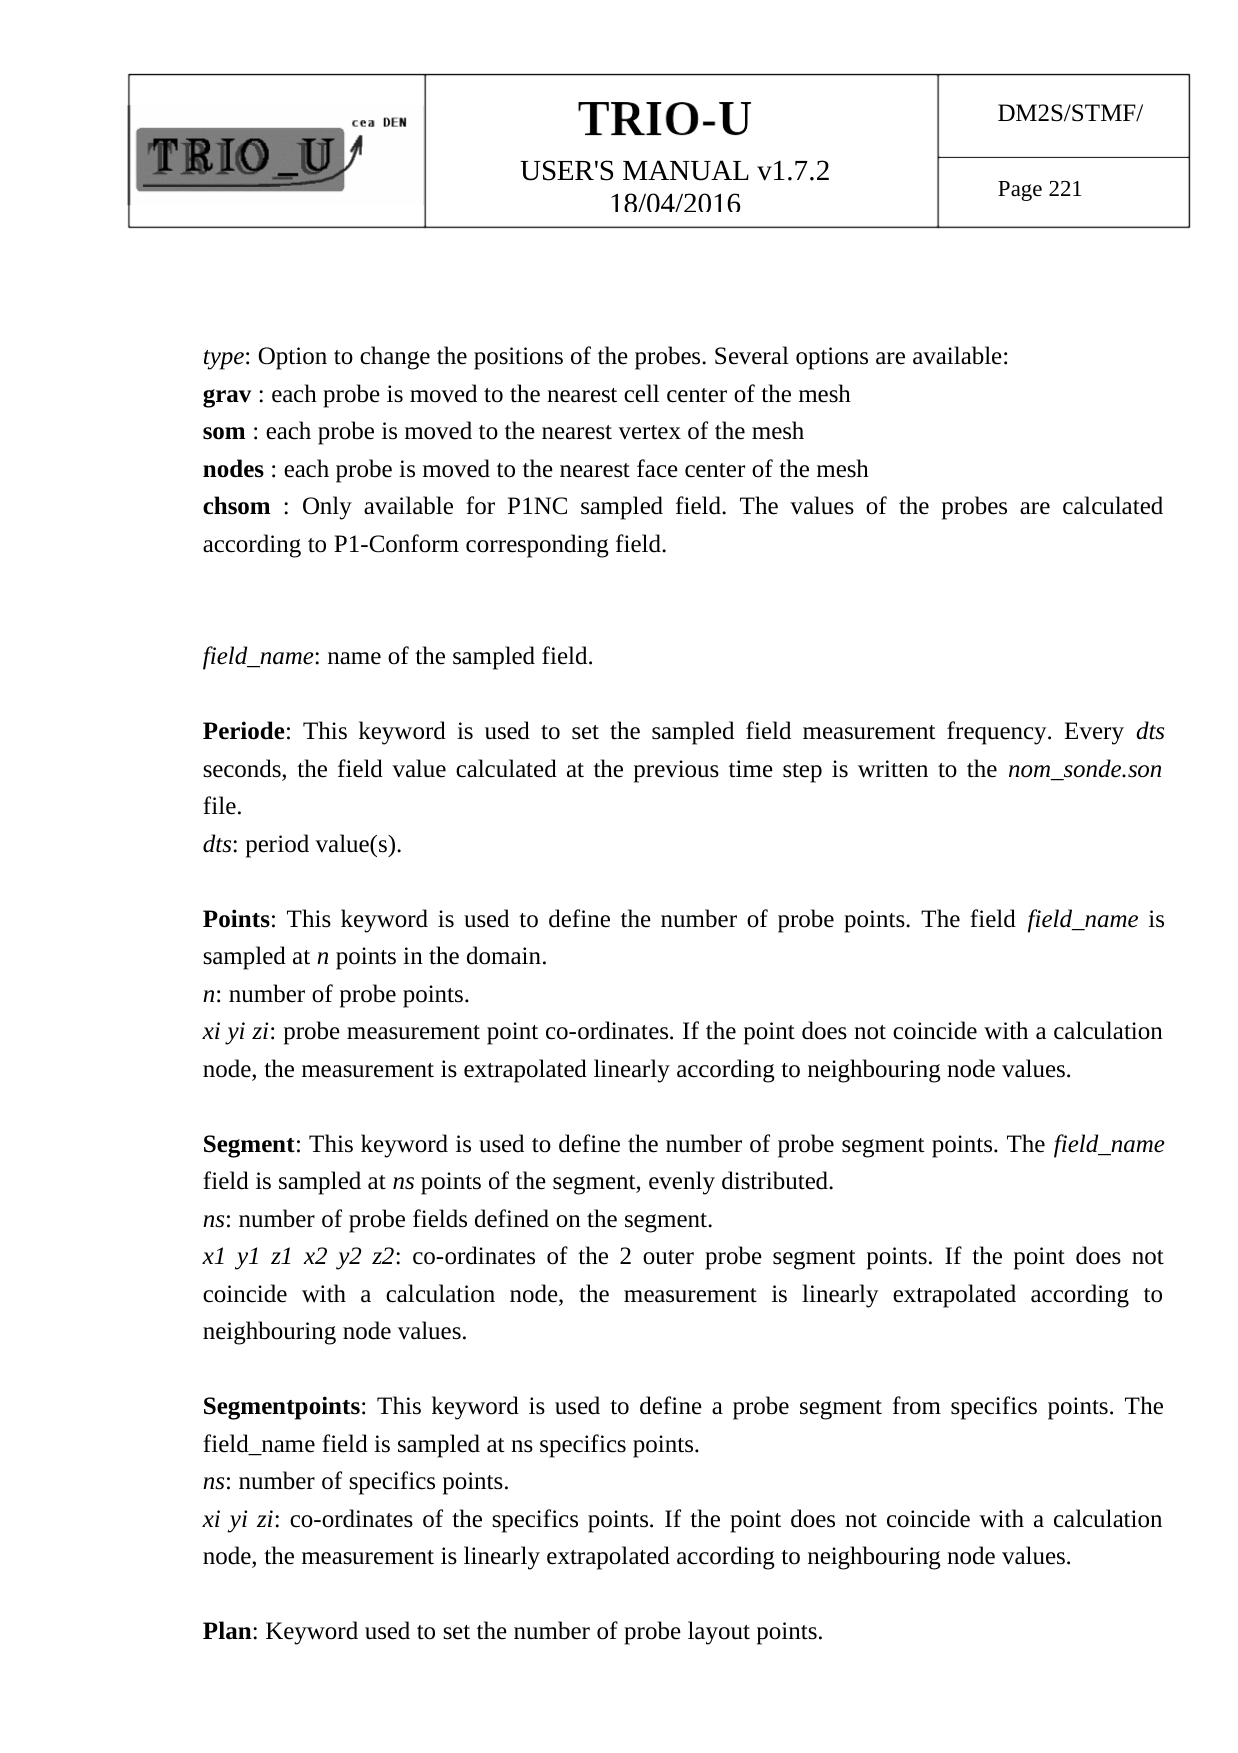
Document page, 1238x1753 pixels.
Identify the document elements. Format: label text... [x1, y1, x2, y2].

text Segment: This keyword is used to define the number of probe segment points. The field_name field is sampled at ns points of the segment, evenly distributed. [203, 1120, 1165, 1195]
text Points: This keyword is used to define the number of probe points. The field field_name is sampled at n points in the domain. [203, 895, 1165, 970]
text Segmentpoints: This keyword is used to define a probe segment from specifics points. The field_name field is sampled at ns specifics points. [203, 1383, 1165, 1458]
text xi yi zi: probe measurement point co-ordinates. If the point does not coincide with a calculation node, the measurement is extrapolated linearly according to neighbouring node values. [203, 1008, 1165, 1083]
text Plan: Keyword used to set the number of probe layout points. [203, 1608, 1165, 1645]
text dts: period value(s). [203, 820, 1165, 858]
text ns: number of probe fields defined on the segment. [203, 1195, 1165, 1233]
text som : each probe is moved to the nearest vertex of the mesh [203, 408, 1165, 445]
text type: Option to change the positions of the probes. Several options are available: [203, 333, 1165, 370]
text xi yi zi: co-ordinates of the specifics points. If the point does not coincide with a calculation node, the measurement is linearly extrapolated according to neighbouring node values. [203, 1495, 1165, 1570]
text field_name: name of the sampled field. [203, 633, 1165, 670]
text chsom : Only available for P1NC sampled field. The values of the probes are calculated according to P1-Conform corresponding field. [203, 483, 1165, 558]
text grav : each probe is moved to the nearest cell center of the mesh [203, 370, 1165, 408]
text n: number of probe points. [203, 970, 1165, 1008]
text nodes : each probe is moved to the nearest face center of the mesh [203, 445, 1165, 483]
text x1 y1 z1 x2 y2 z2: co-ordinates of the 2 outer probe segment points. If the point does not coincide with a calculation node, the measurement is linearly extrapolated according to neighbouring node values. [203, 1233, 1165, 1345]
text ns: number of specifics points. [203, 1458, 1165, 1495]
text Periode: This keyword is used to set the sampled field measurement frequency. Every dts seconds, the field value calculated at the previous time step is written to the nom_sonde.son file. [203, 708, 1165, 820]
